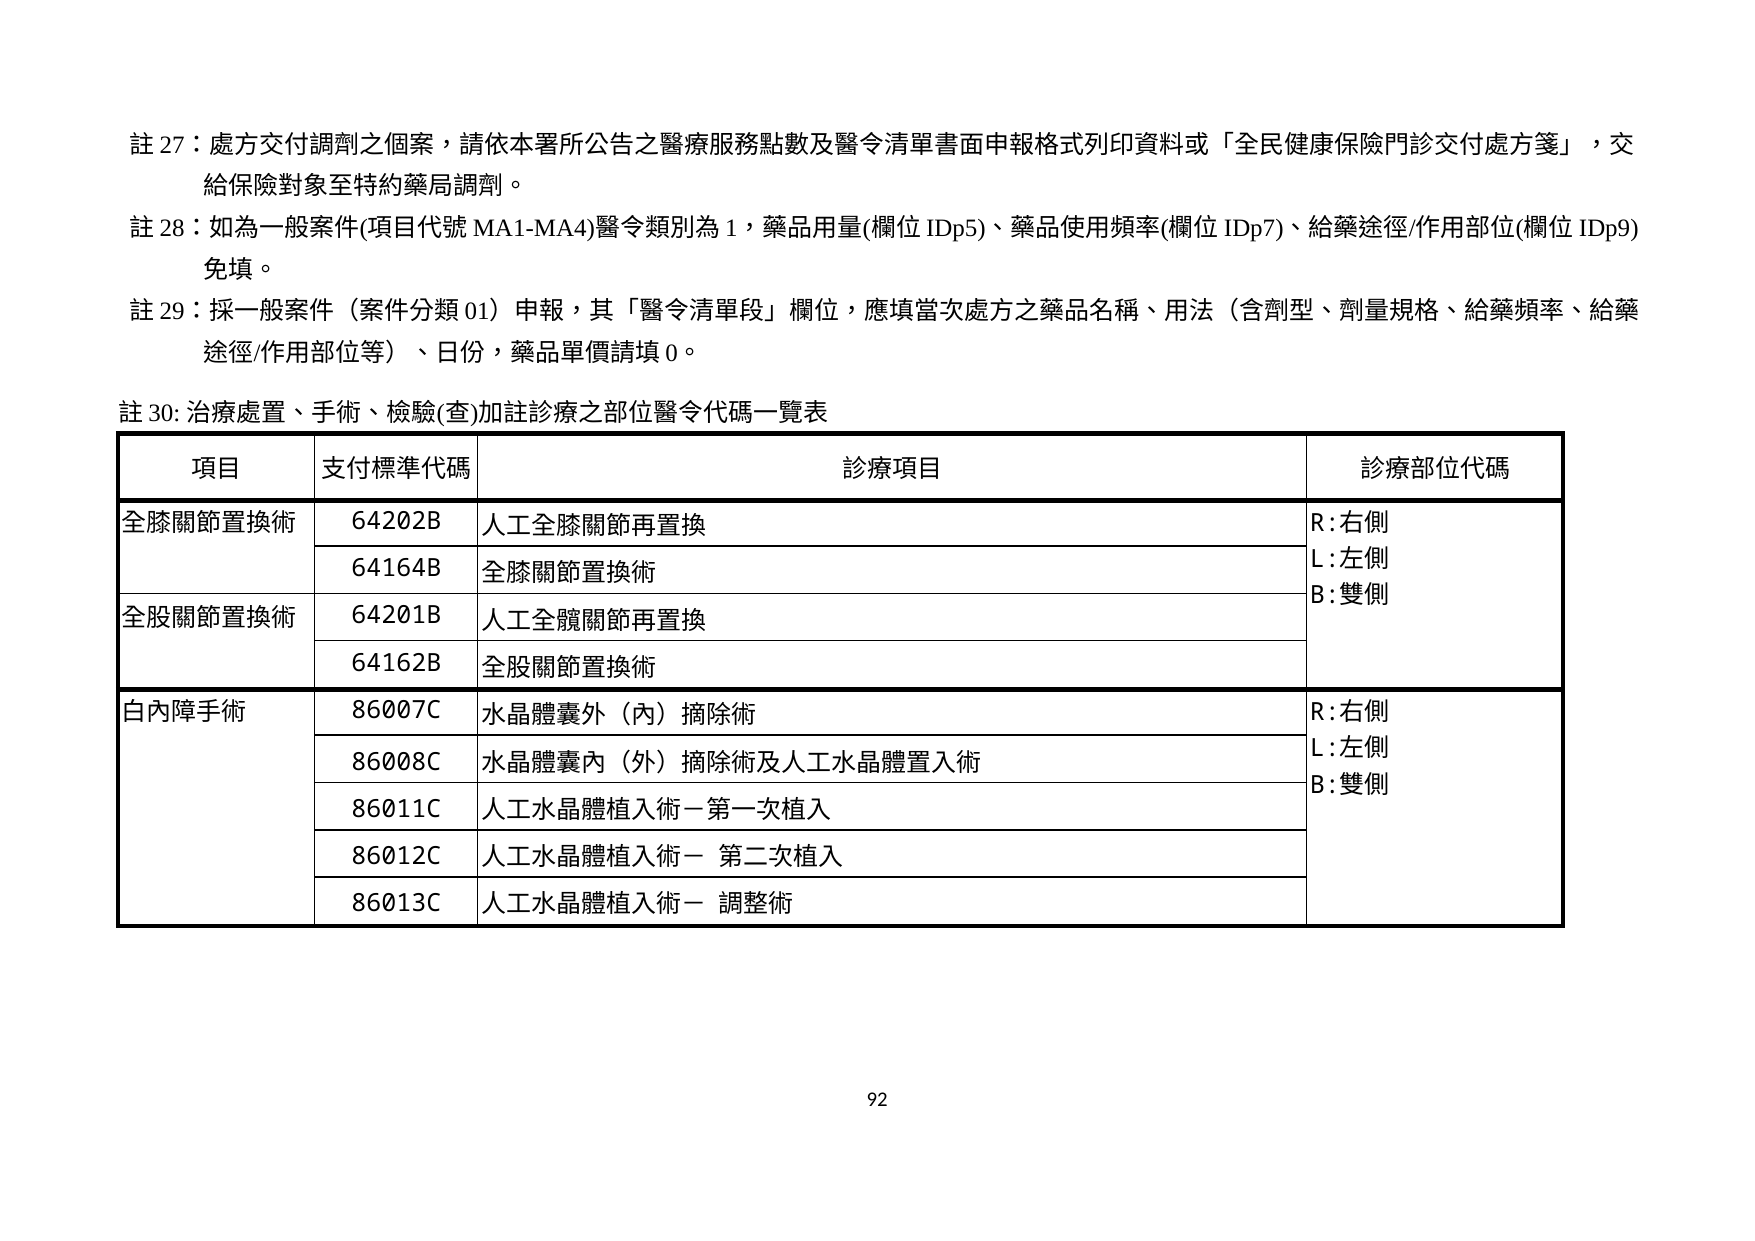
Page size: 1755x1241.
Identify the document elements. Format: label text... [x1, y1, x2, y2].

text 註30: 治療處置、手術、檢驗(查)加註診療之部位醫令代碼一覽表 [118, 369, 1636, 431]
table_cell 全股關節置換術 [120, 594, 314, 687]
table_cell 64162B [315, 641, 477, 687]
table_cell 全膝關節置換術 [120, 503, 314, 592]
table_cell R:右側 L:左側 B:雙側 [1307, 503, 1561, 687]
table_cell 全股關節置換術 [478, 641, 1306, 687]
table_cell 全膝關節置換術 [478, 547, 1306, 592]
table_cell 86007C [315, 692, 477, 734]
table_header 註27：處方交付調劑之個案，請依本署所公告之醫療服務點數及醫令清單書面申報格式列印資料或「全民健康保險門診交付處方箋」，交給保險對象至特約藥局調劑。 [118, 119, 1658, 202]
table_cell 86008C [315, 736, 477, 782]
table_cell 人工水晶體植入術－第一次植入 [478, 783, 1306, 829]
table_cell 64202B [315, 503, 477, 545]
table_cell 水晶體囊外（內）摘除術 [478, 692, 1306, 734]
table_cell 64201B [315, 594, 477, 640]
table_cell 人工全髖關節再置換 [478, 594, 1306, 640]
table_cell 64164B [315, 547, 477, 592]
table_cell 86011C [315, 783, 477, 829]
table_cell 人工水晶體植入術－ 調整術 [478, 878, 1306, 923]
table_cell 註28：如為一般案件(項目代號MA1-MA4)醫令類別為1，藥品用量(欄位IDp5)、藥品使用頻率(欄位IDp7)、給藥途徑/作用部位(欄位IDp9)免填。 [118, 202, 1658, 285]
table_cell R:右側 L:左側 B:雙側 [1307, 692, 1561, 923]
table_cell 白內障手術 [120, 692, 314, 923]
table_header 項目 [120, 436, 314, 498]
table_cell 人工全膝關節再置換 [478, 503, 1306, 545]
table_header 診療項目 [478, 436, 1306, 498]
table_header 診療部位代碼 [1307, 436, 1561, 498]
table_header 支付標準代碼 [315, 436, 477, 498]
table_cell 86012C [315, 831, 477, 876]
table_cell 86013C [315, 878, 477, 923]
table_cell 水晶體囊內（外）摘除術及人工水晶體置入術 [478, 736, 1306, 782]
table_cell 註29：採一般案件（案件分類01）申報，其「醫令清單段」欄位，應填當次處方之藥品名稱、用法（含劑型、劑量規格、給藥頻率、給藥途徑/作用部位等）、日份，藥品單價請填0。 [118, 285, 1658, 369]
table_cell 人工水晶體植入術－ 第二次植入 [478, 831, 1306, 876]
